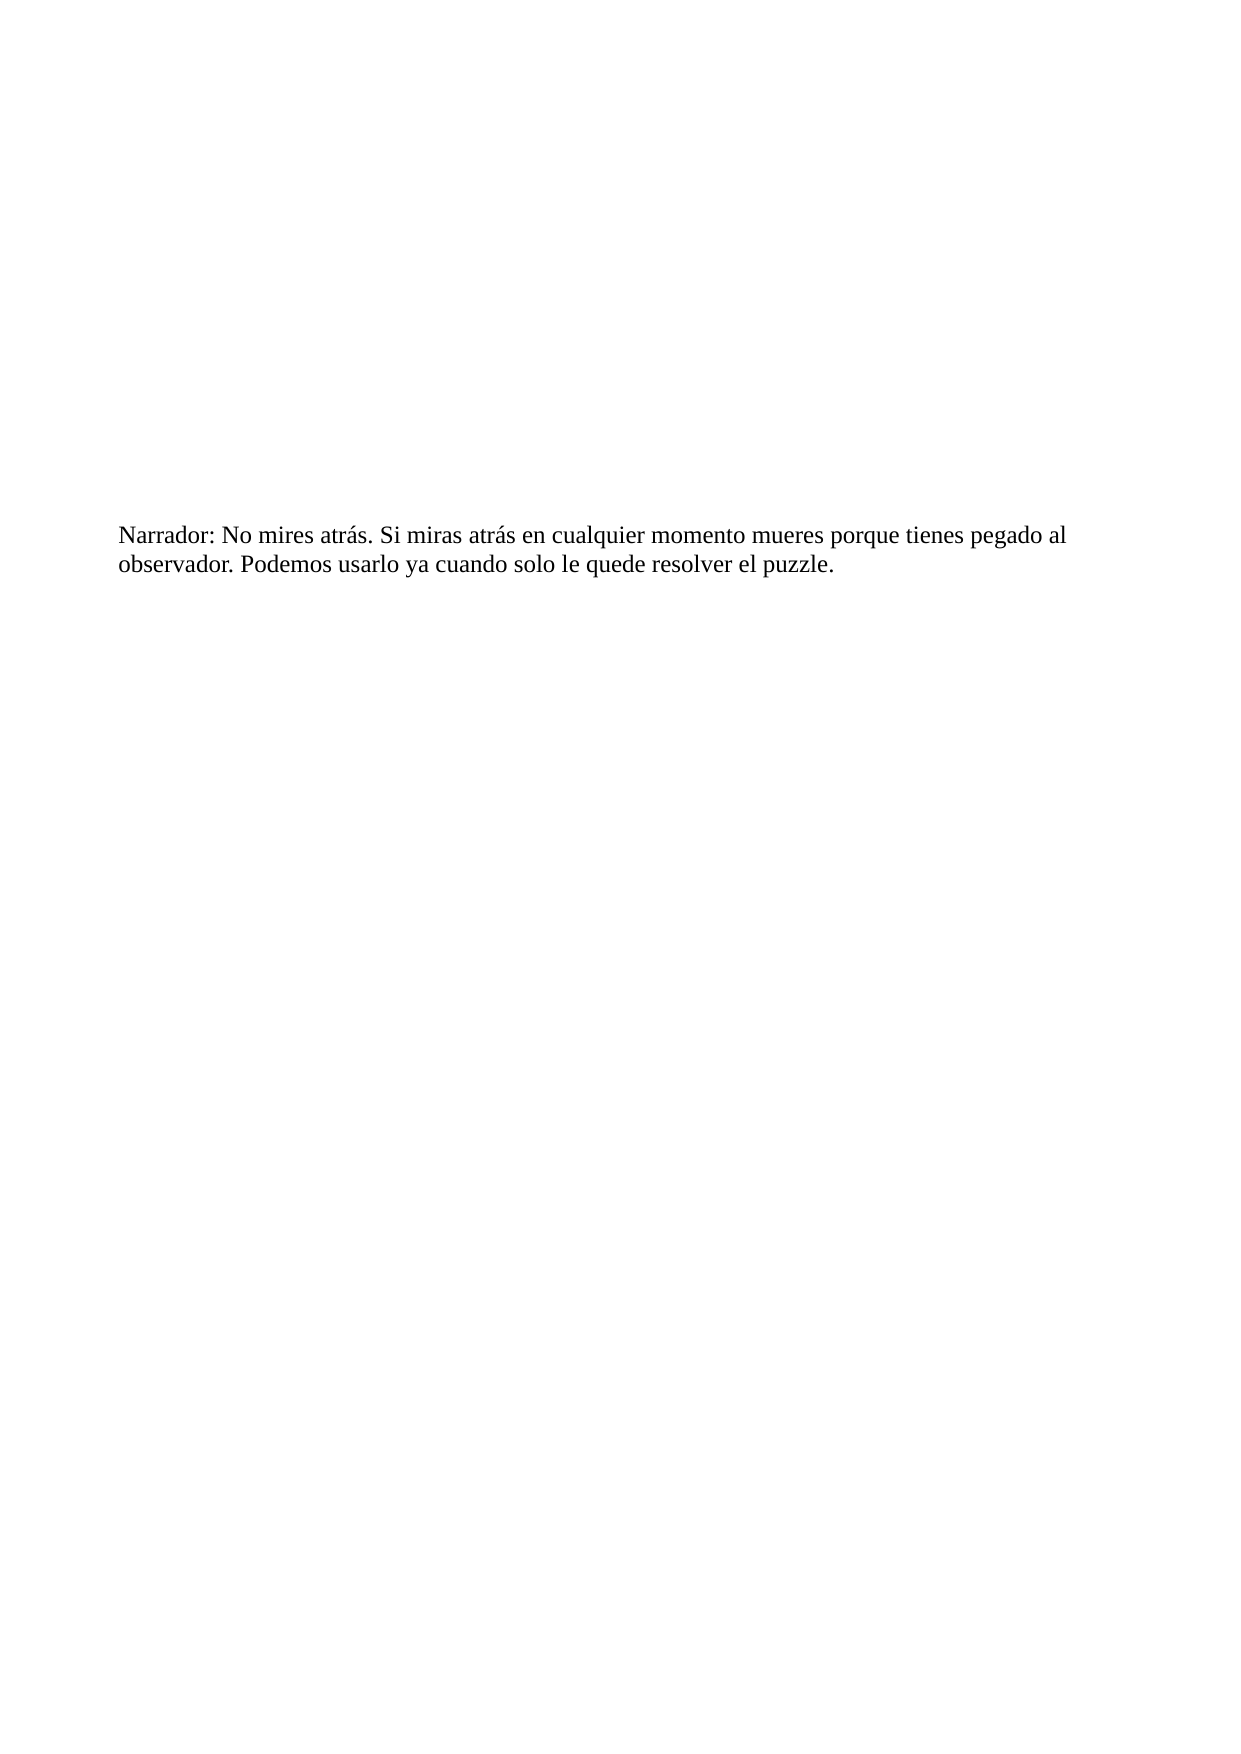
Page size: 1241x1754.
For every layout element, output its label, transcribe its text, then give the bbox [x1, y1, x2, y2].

text Narrador: No mires atrás. Si miras atrás en cualquier momento mueres porque tienes pegado al observador. Podemos usarlo ya cuando solo le quede resolver el puzzle. [118, 521, 1122, 578]
